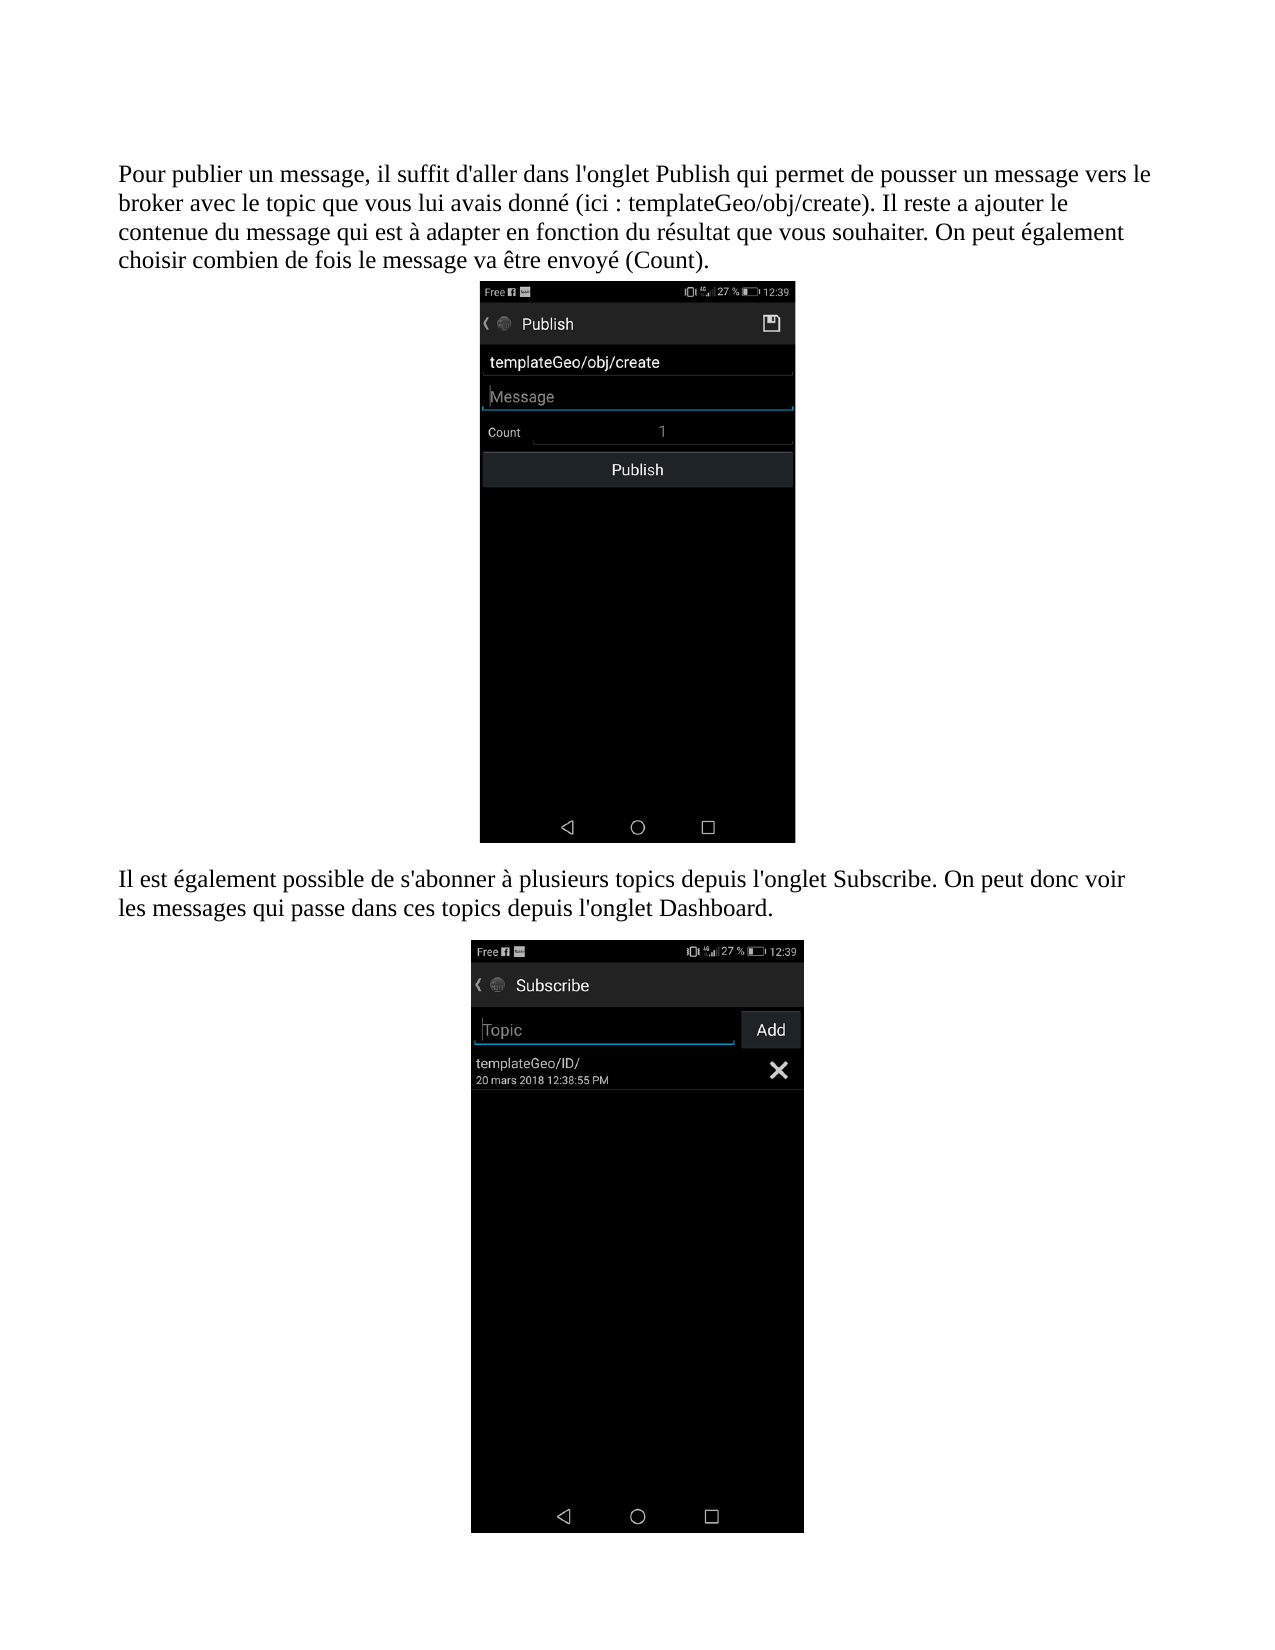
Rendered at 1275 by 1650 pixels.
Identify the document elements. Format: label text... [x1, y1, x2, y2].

text Il est également possible de s'abonner à plusieurs topics depuis l'onglet Subscribe. On peut donc voir les messages qui passe dans ces topics depuis l'onglet Dashboard. [118, 864, 1157, 922]
text Pour publier un message, il suffit d'aller dans l'onglet Publish qui permet de pousser un message vers le broker avec le topic que vous lui avais donné (ici : templateGeo/obj/create). Il reste a ajouter le contenue du message qui est à adapter en fonction du résultat que vous souhaiter. On peut également choisir combien de fois le message va être envoyé (Count). [118, 159, 1157, 274]
picture [479, 281, 796, 843]
picture [471, 940, 804, 1533]
